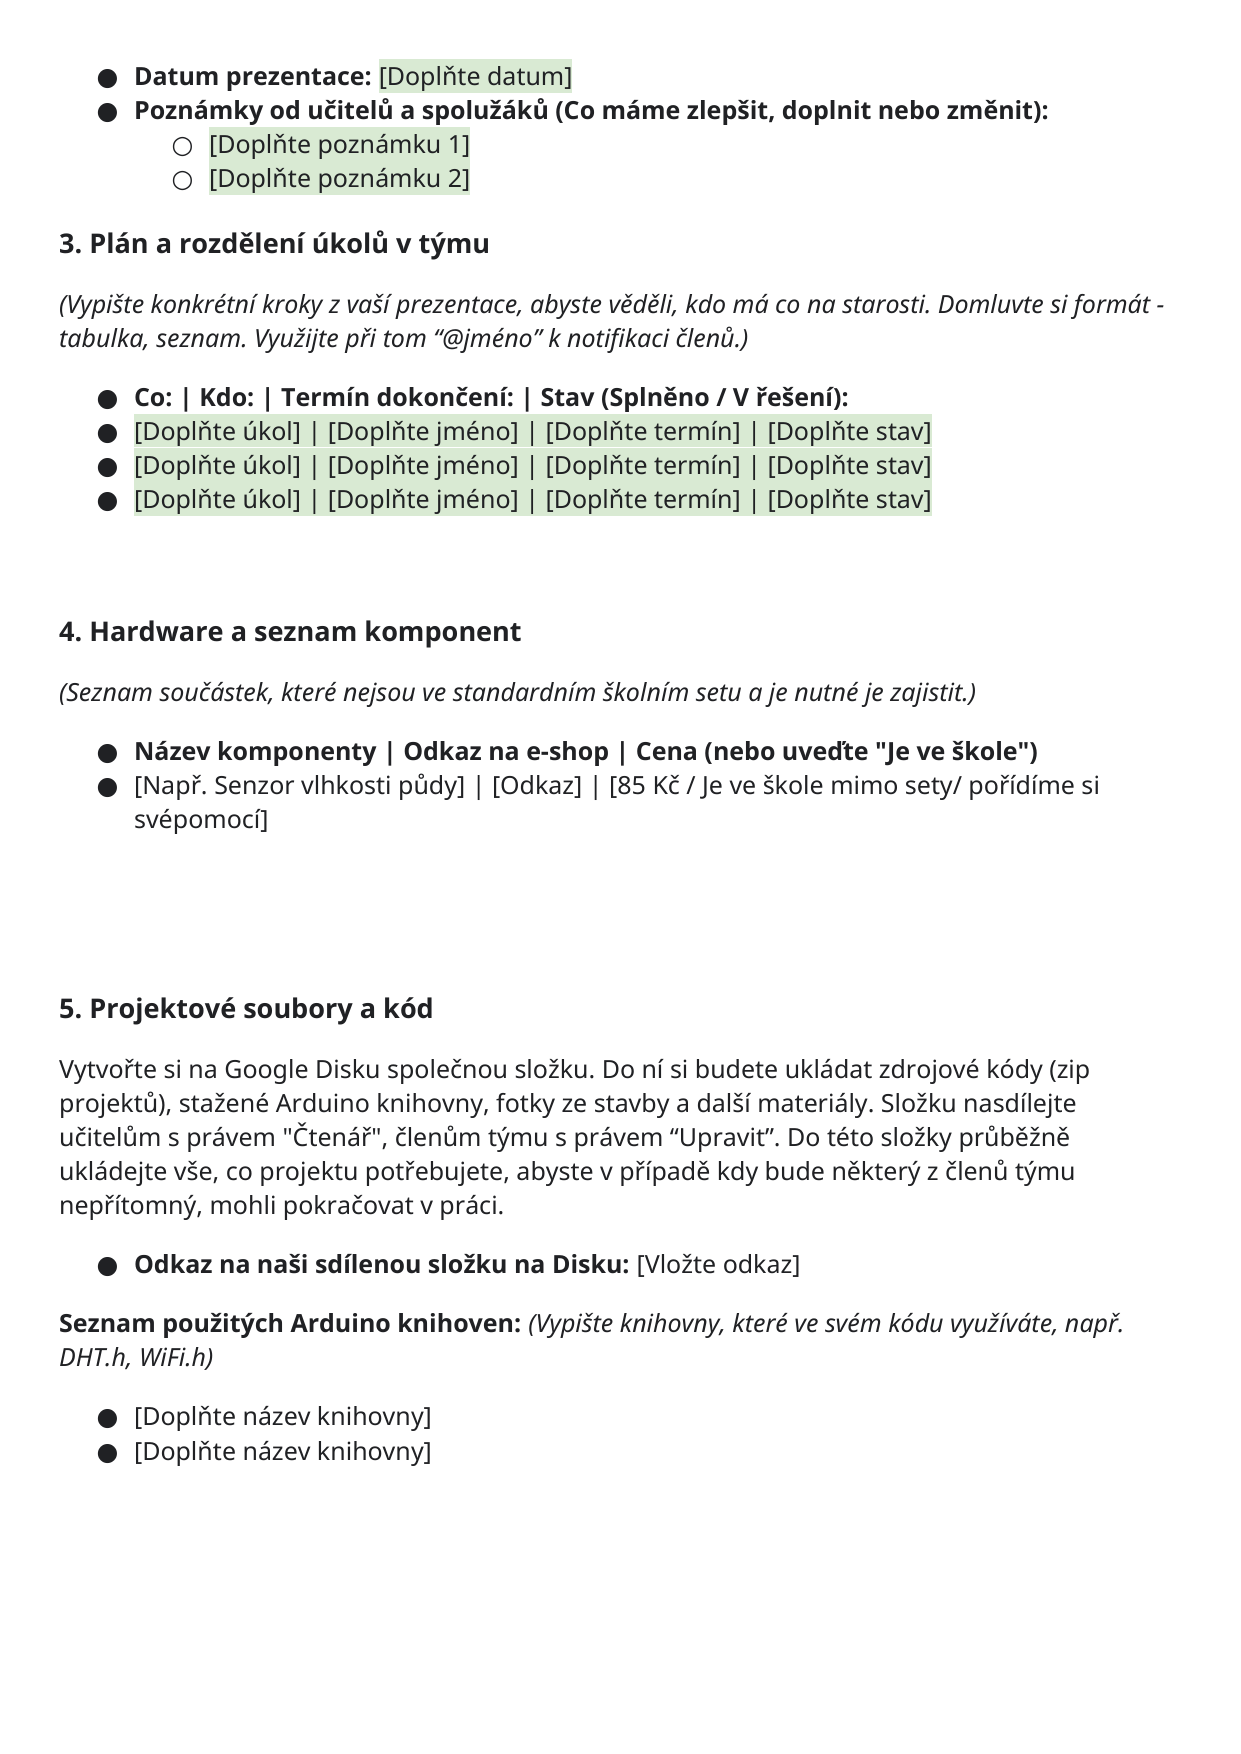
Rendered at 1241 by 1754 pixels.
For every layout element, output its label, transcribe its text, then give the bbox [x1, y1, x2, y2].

subtitle 4. Hardware a seznam komponent [59, 612, 1181, 649]
list Co: | Kdo: | Termín dokončení: | Stav (Splněno / V řešení): [96, 379, 1181, 413]
list [Doplňte název knihovny] [96, 1433, 1181, 1467]
list [Doplňte poznámku 1] [171, 127, 1181, 161]
list Datum prezentace: [Doplňte datum] [96, 59, 1181, 93]
text Seznam použitých Arduino knihoven: (Vypište knihovny, které ve svém kódu využíváte, např. DHT.h, WiFi.h) [59, 1306, 1181, 1374]
list [Doplňte název knihovny] [96, 1399, 1181, 1433]
text Vytvořte si na Google Disku společnou složku. Do ní si budete ukládat zdrojové kódy (zip projektů), stažené Arduino knihovny, fotky ze stavby a další materiály. Složku nasdílejte učitelům s právem "Čtenář", členům týmu s právem “Upravit”. Do této složky průběžně ukládejte vše, co projektu potřebujete, abyste v případě kdy bude některý z členů týmu nepřítomný, mohli pokračovat v práci. [59, 1052, 1181, 1222]
list [Doplňte úkol] | [Doplňte jméno] | [Doplňte termín] | [Doplňte stav] [96, 482, 1181, 516]
list [Doplňte úkol] | [Doplňte jméno] | [Doplňte termín] | [Doplňte stav] [96, 413, 1181, 447]
list [Doplňte úkol] | [Doplňte jméno] | [Doplňte termín] | [Doplňte stav] [96, 447, 1181, 482]
list Název komponenty | Odkaz na e-shop | Cena (nebo uveďte "Je ve škole") [96, 733, 1181, 767]
list [Např. Senzor vlhkosti půdy] | [Odkaz] | [85 Kč / Je ve škole mimo sety/ pořídíme si svépomocí] [96, 767, 1181, 835]
subtitle 5. Projektové soubory a kód [59, 990, 1181, 1027]
list Odkaz na naši sdílenou složku na Disku: [Vložte odkaz] [96, 1247, 1181, 1281]
subtitle 3. Plán a rozdělení úkolů v týmu [59, 224, 1181, 261]
text (Seznam součástek, které nejsou ve standardním školním setu a je nutné je zajistit.) [59, 674, 1181, 708]
list Poznámky od učitelů a spolužáků (Co máme zlepšit, doplnit nebo změnit): [96, 93, 1181, 127]
list [Doplňte poznámku 2] [171, 161, 1181, 195]
text (Vypište konkrétní kroky z vaší prezentace, abyste věděli, kdo má co na starosti. Domluvte si formát - tabulka, seznam. Využijte při tom “@jméno” k notifikaci členů.) [59, 286, 1181, 354]
